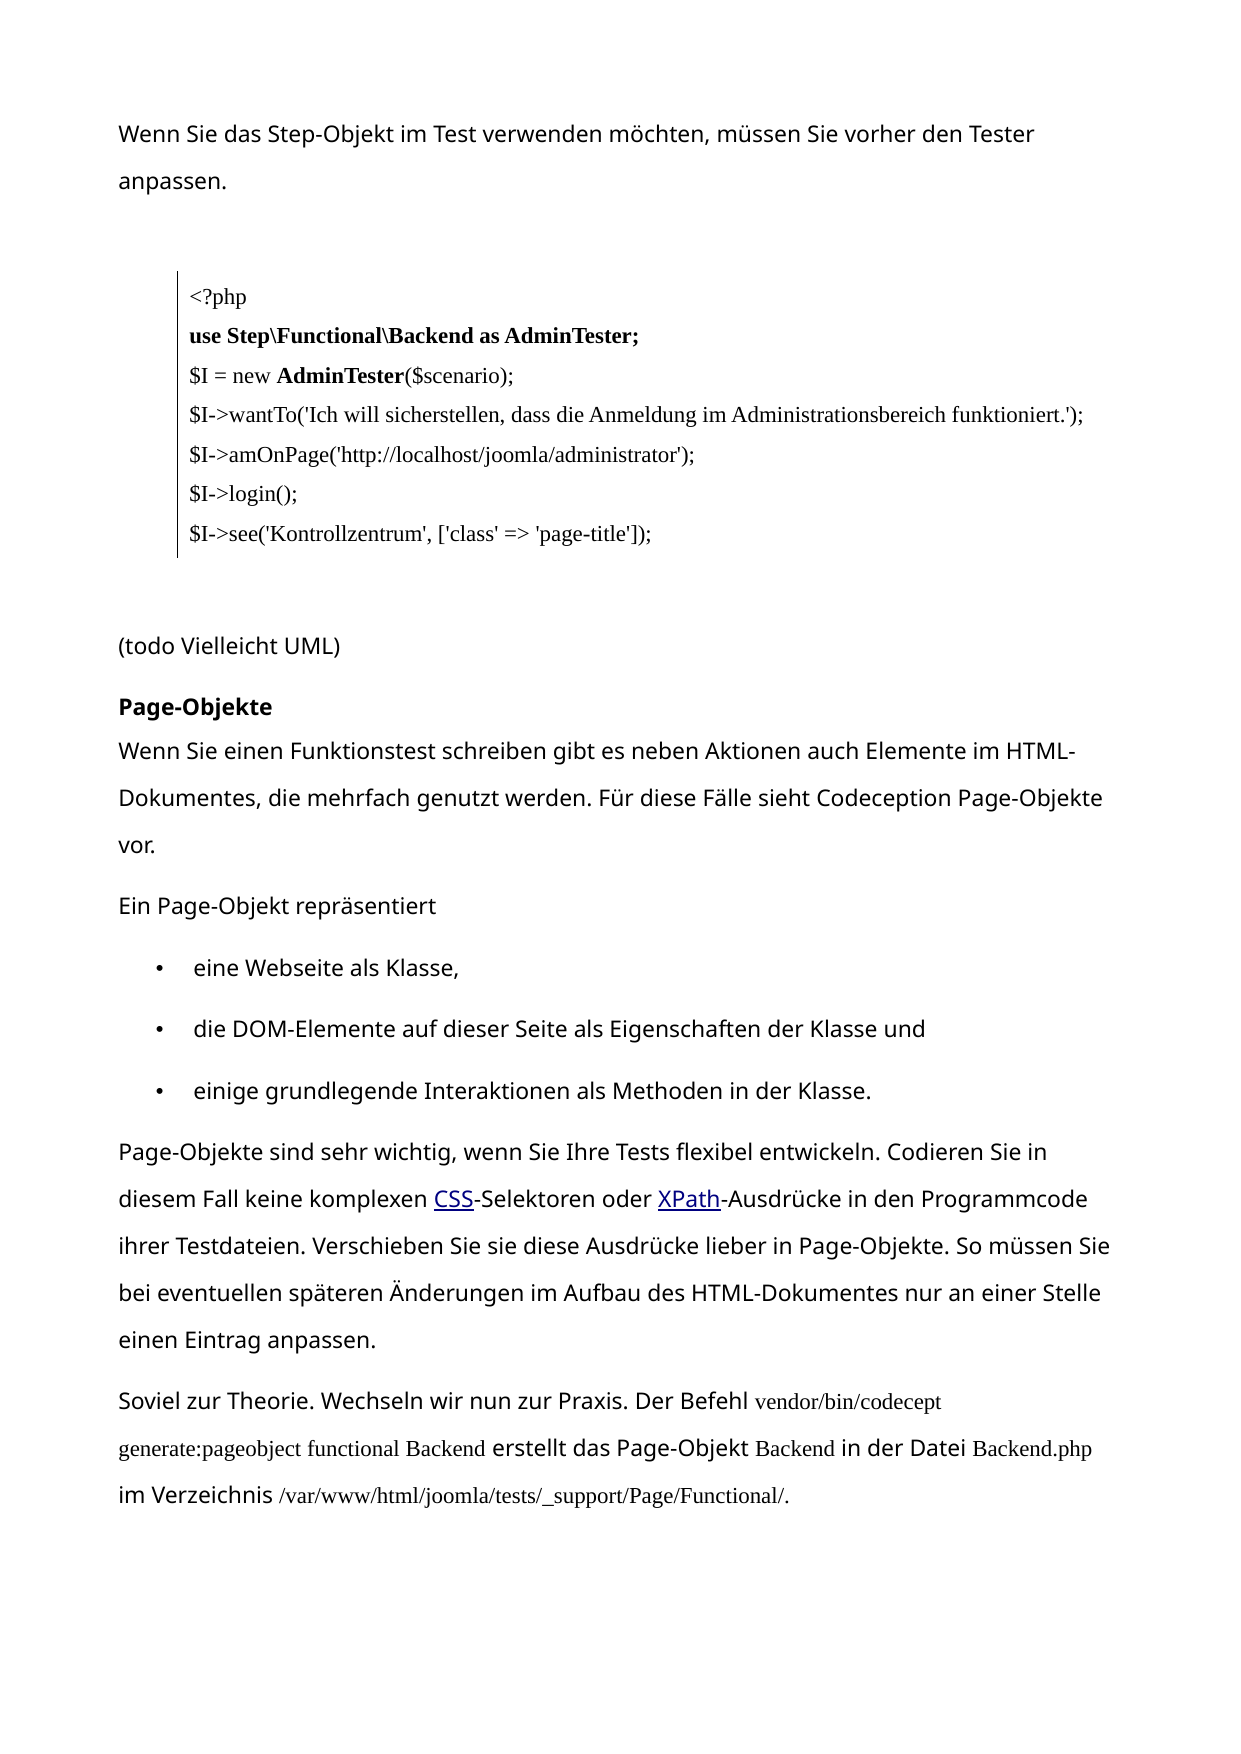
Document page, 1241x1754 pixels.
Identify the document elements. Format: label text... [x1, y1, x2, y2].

list eine Webseite als Klasse, [156, 952, 1122, 983]
list einige grundlegende Interaktionen als Methoden in der Klasse. [156, 1075, 1122, 1106]
text Page-Objekte sind sehr wichtig, wenn Sie Ihre Tests flexibel entwickeln. Codieren Sie in diesem Fall keine komplexen CSS-Selektoren oder XPath-Ausdrücke in den Programmcode ihrer Testdateien. Verschieben Sie sie diese Ausdrücke lieber in Page-Objekte. So müssen Sie bei eventuellen späteren Änderungen im Aufbau des HTML-Dokumentes nur an einer Stelle einen Eintrag anpassen. [118, 1136, 1122, 1355]
text Soviel zur Theorie. Wechseln wir nun zur Praxis. Der Befehl vendor/bin/codecept generate:pageobject functional Backend erstellt das Page-Objekt Backend in der Datei Backend.php im Verzeichnis /var/www/html/joomla/tests/_support/Page/Functional/. [118, 1385, 1122, 1510]
subtitle Page-Objekte [118, 691, 1122, 723]
text <?php use Step\Functional\Backend as AdminTester; $I = new AdminTester($scenario); $I->wantTo('Ich will sicherstellen, dass die Anmeldung im Administrationsbereich funktioniert.'); $I->amOnPage('http://localhost/joomla/administrator'); $I->login(); $I->see('Kontrollzentrum', ['class' => 'page-title']); [178, 271, 1122, 558]
text Ein Page-Objekt repräsentiert [118, 890, 1122, 922]
text Wenn Sie das Step-Objekt im Test verwenden möchten, müssen Sie vorher den Tester anpassen. [118, 118, 1122, 196]
text (todo Vielleicht UML) [118, 630, 1122, 661]
list die DOM-Elemente auf dieser Seite als Eigenschaften der Klasse und [156, 1013, 1122, 1044]
text Wenn Sie einen Funktionstest schreiben gibt es neben Aktionen auch Elemente im HTML-Dokumentes, die mehrfach genutzt werden. Für diese Fälle sieht Codeception Page-Objekte vor. [118, 735, 1122, 860]
